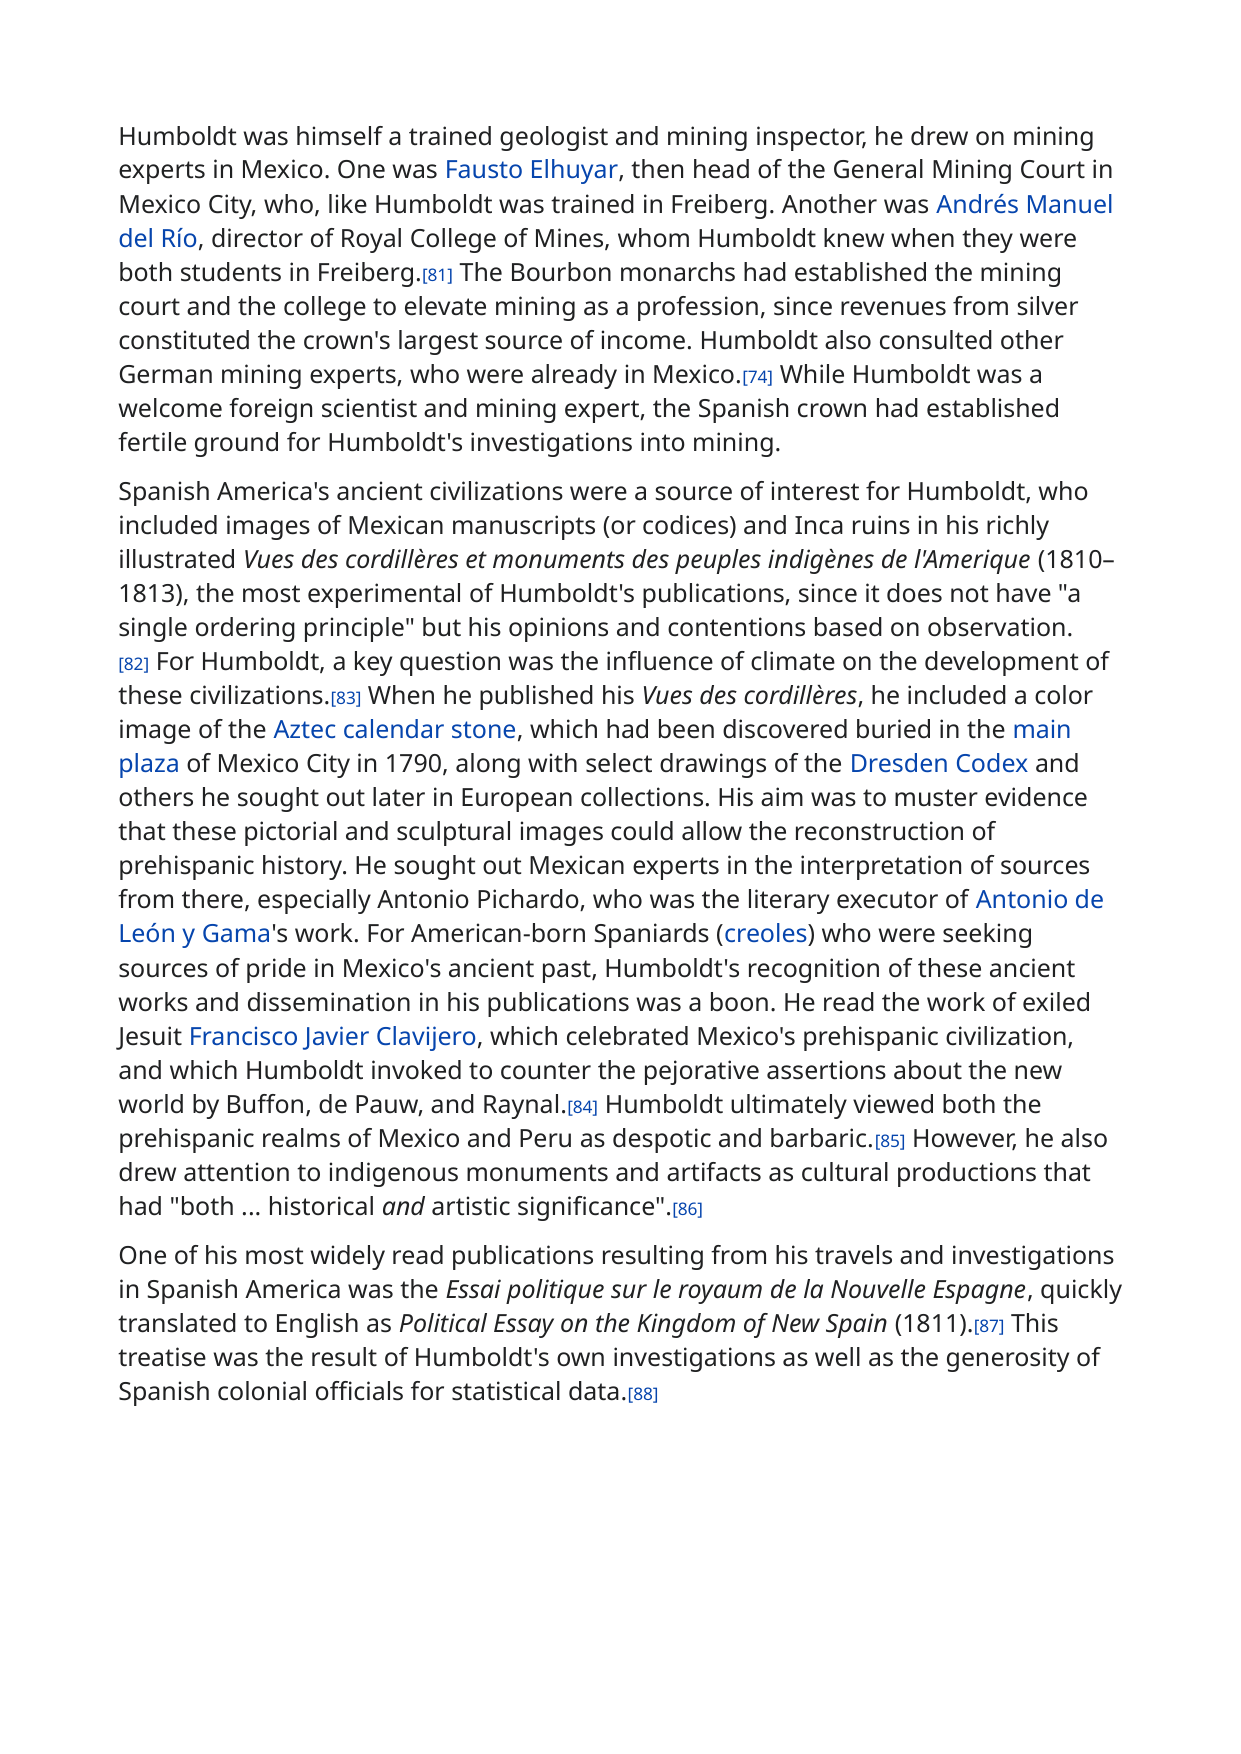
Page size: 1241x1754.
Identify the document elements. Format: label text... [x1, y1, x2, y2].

text One of his most widely read publications resulting from his travels and investigations in Spanish America was the Essai politique sur le royaum de la Nouvelle Espagne, quickly translated to English as Political Essay on the Kingdom of New Spain (1811).[87] This treatise was the result of Humboldt's own investigations as well as the generosity of Spanish colonial officials for statistical data.[88] [118, 1237, 1122, 1408]
text Spanish America's ancient civilizations were a source of interest for Humboldt, who included images of Mexican manuscripts (or codices) and Inca ruins in his richly illustrated Vues des cordillères et monuments des peuples indigènes de l'Amerique (1810–1813), the most experimental of Humboldt's publications, since it does not have "a single ordering principle" but his opinions and contentions based on observation.[82] For Humboldt, a key question was the influence of climate on the development of these civilizations.[83] When he published his Vues des cordillères, he included a color image of the Aztec calendar stone, which had been discovered buried in the main plaza of Mexico City in 1790, along with select drawings of the Dresden Codex and others he sought out later in European collections. His aim was to muster evidence that these pictorial and sculptural images could allow the reconstruction of prehispanic history. He sought out Mexican experts in the interpretation of sources from there, especially Antonio Pichardo, who was the literary executor of Antonio de León y Gama's work. For American-born Spaniards (creoles) who were seeking sources of pride in Mexico's ancient past, Humboldt's recognition of these ancient works and dissemination in his publications was a boon. He read the work of exiled Jesuit Francisco Javier Clavijero, which celebrated Mexico's prehispanic civilization, and which Humboldt invoked to counter the pejorative assertions about the new world by Buffon, de Pauw, and Raynal.[84] Humboldt ultimately viewed both the prehispanic realms of Mexico and Peru as despotic and barbaric.[85] However, he also drew attention to indigenous monuments and artifacts as cultural productions that had "both ... historical and artistic significance".[86] [118, 473, 1122, 1223]
text Humboldt was himself a trained geologist and mining inspector, he drew on mining experts in Mexico. One was Fausto Elhuyar, then head of the General Mining Court in Mexico City, who, like Humboldt was trained in Freiberg. Another was Andrés Manuel del Río, director of Royal College of Mines, whom Humboldt knew when they were both students in Freiberg.[81] The Bourbon monarchs had established the mining court and the college to elevate mining as a profession, since revenues from silver constituted the crown's largest source of income. Humboldt also consulted other German mining experts, who were already in Mexico.[74] While Humboldt was a welcome foreign scientist and mining expert, the Spanish crown had established fertile ground for Humboldt's investigations into mining. [118, 118, 1122, 459]
